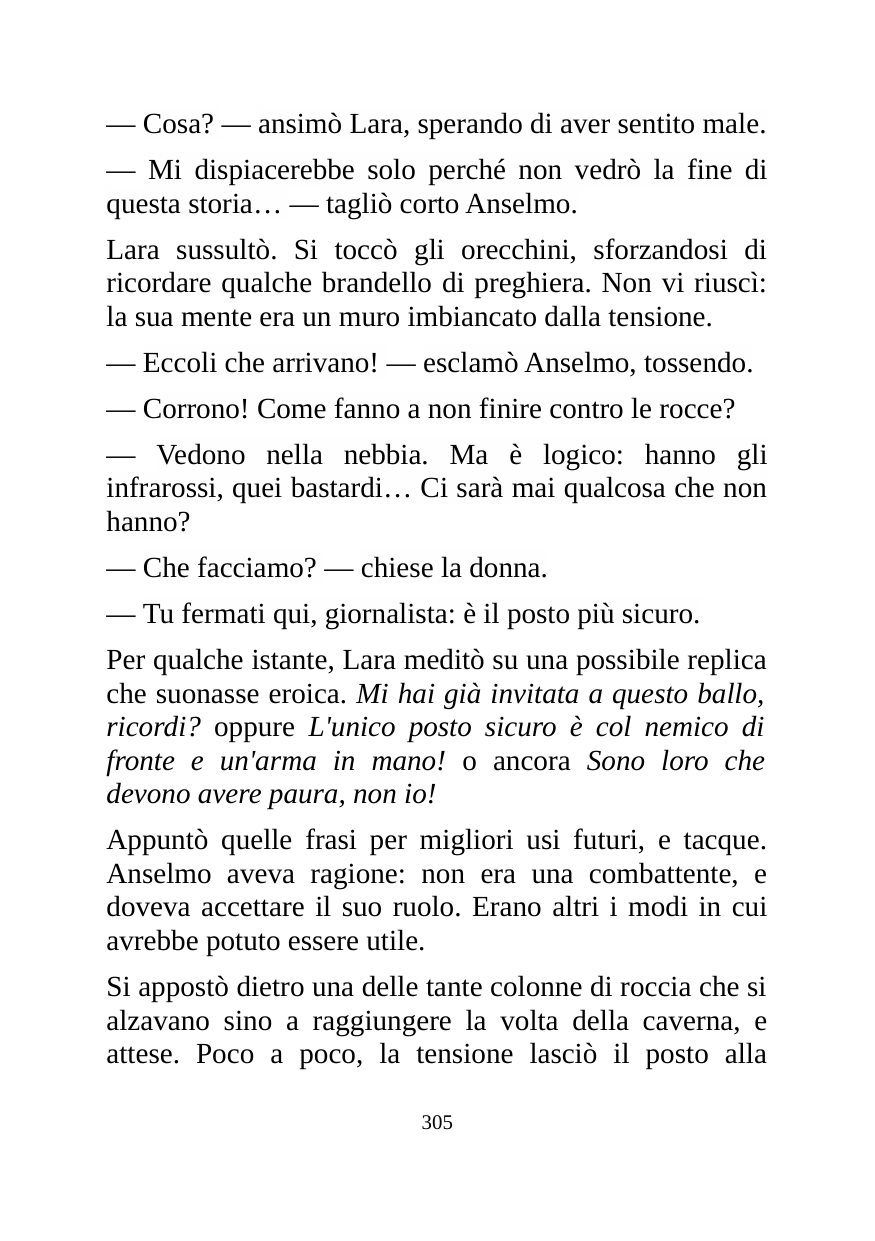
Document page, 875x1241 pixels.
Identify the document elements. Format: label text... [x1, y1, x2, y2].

text — Cosa? — ansimò Lara, sperando di aver sentito male. [106, 106, 768, 140]
text — Corrono! Come fanno a non finire contro le rocce? [106, 391, 768, 424]
text Per qualche istante, Lara meditò su una possibile replica che suonasse eroica. Mi hai già invitata a questo ballo, ricordi? oppure L'unico posto sicuro è col nemico di fronte e un'arma in mano! o ancora Sono loro che devono avere paura, non io! [106, 642, 768, 810]
text — Eccoli che arrivano! — esclamò Anselmo, tossendo. [106, 345, 768, 378]
text — Vedono nella nebbia. Ma è logico: hanno gli infrarossi, quei bastardi… Ci sarà mai qualcosa che non hanno? [106, 437, 768, 538]
text — Mi dispiacerebbe solo perché non vedrò la fine di questa storia… — tagliò corto Anselmo. [106, 152, 768, 219]
text Lara sussultò. Si toccò gli orecchini, sforzandosi di ricordare qualche brandello di preghiera. Non vi riuscì: la sua mente era un muro imbiancato dalla tensione. [106, 232, 768, 332]
text Si appostò dietro una delle tante colonne di roccia che si alzavano sino a raggiungere la volta della caverna, e attese. Poco a poco, la tensione lasciò il posto alla [106, 969, 768, 1070]
text — Che facciamo? — chiese la donna. [106, 550, 768, 584]
text — Tu fermati qui, giornalista: è il posto più sicuro. [106, 596, 768, 630]
text Appuntò quelle frasi per migliori usi futuri, e tacque. Anselmo aveva ragione: non era una combattente, e doveva accettare il suo ruolo. Erano altri i modi in cui avrebbe potuto essere utile. [106, 822, 768, 957]
